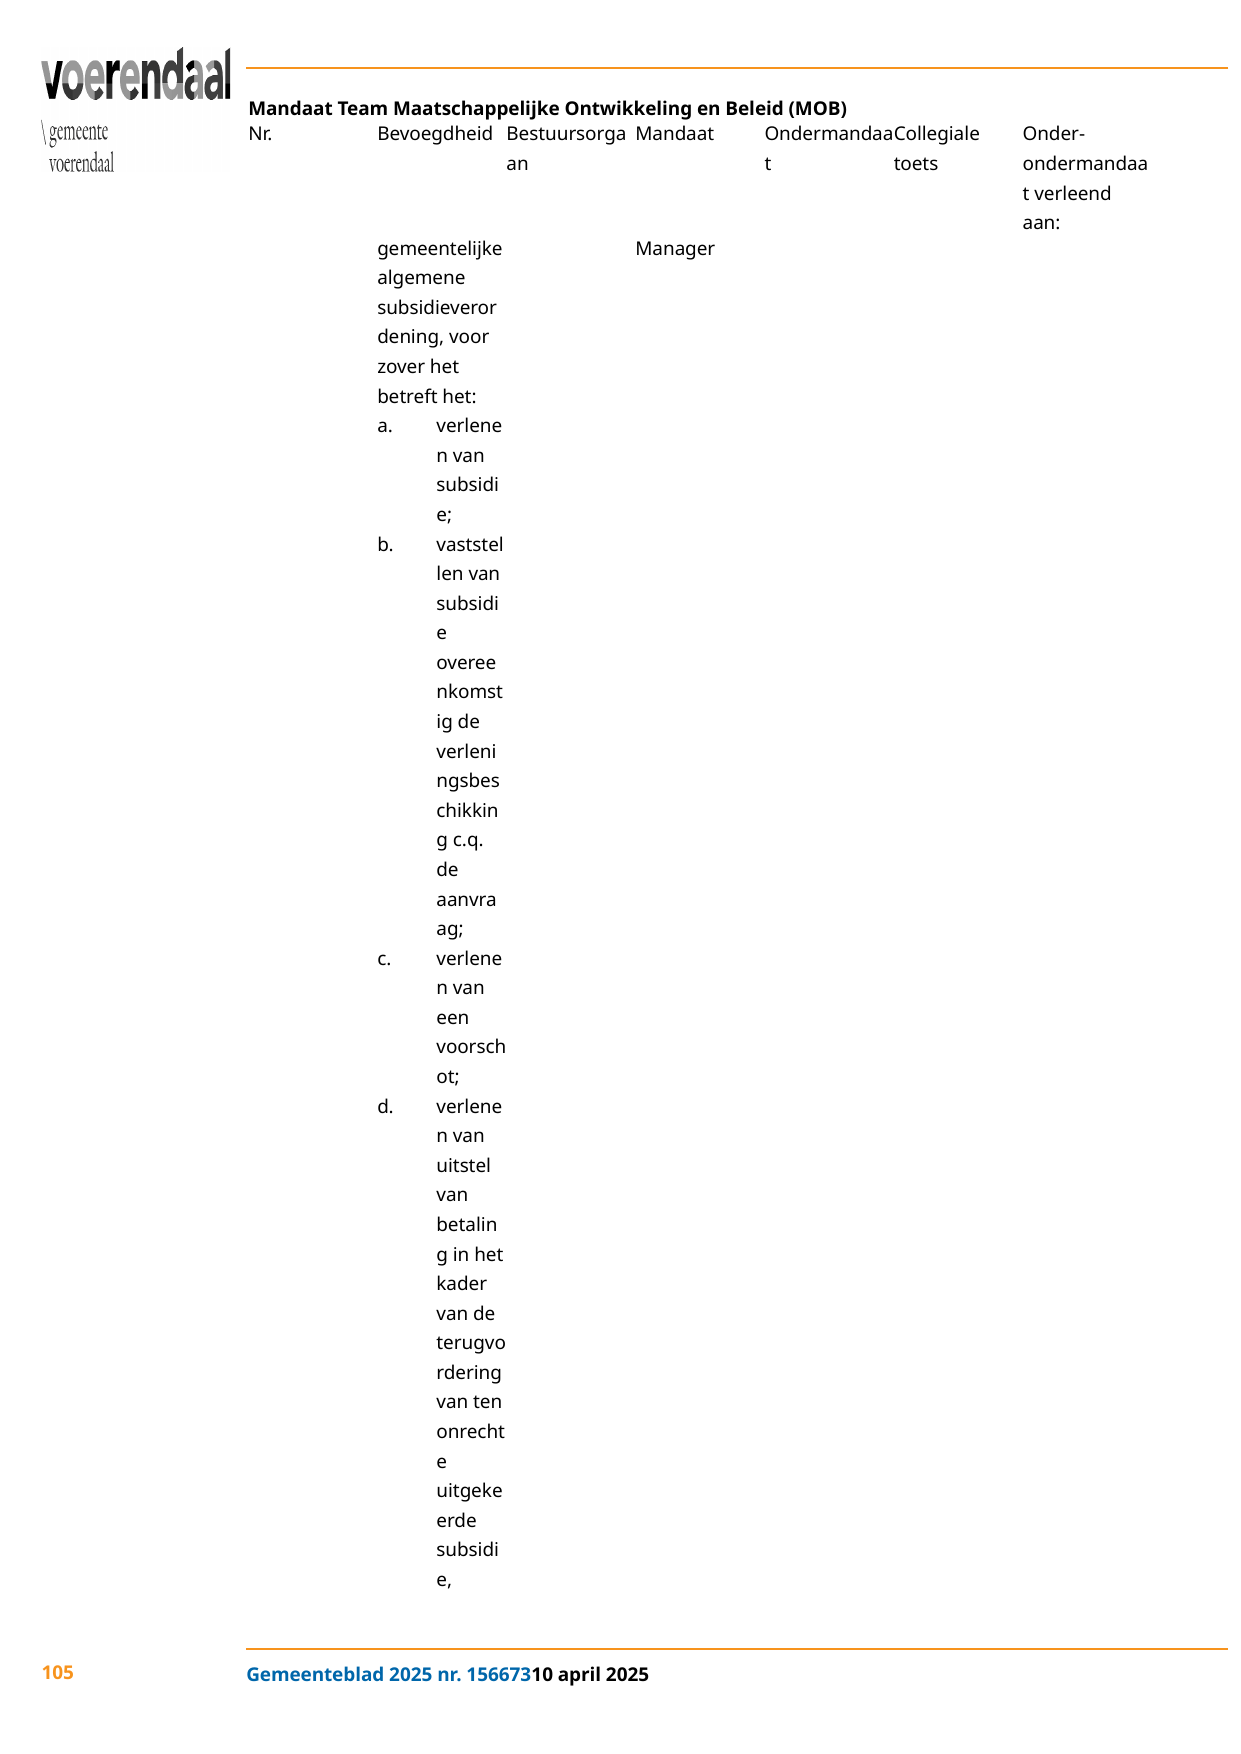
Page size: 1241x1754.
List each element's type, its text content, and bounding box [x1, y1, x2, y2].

table_header Mandaat Team Maatschappelijke Ontwikkeling en Beleid (MOB) [248, 95, 1152, 121]
table_cell Manager [635, 235, 764, 1592]
table_cell Collegiale toets [894, 121, 1022, 235]
table_cell [1023, 235, 1152, 1592]
table_cell [248, 235, 377, 1592]
table_cell [506, 235, 635, 1592]
table_cell Mandaat [635, 121, 764, 235]
table_cell Onder-ondermandaat verleend aan: [1023, 121, 1152, 235]
table_cell Ondermandaat [764, 121, 893, 235]
picture [41, 47, 231, 172]
table_cell gemeentelijke algemene subsidieverordening, voor zover het betreft het: verlenen van subsidie; vaststellen van subsidie overeenkomstig de verleningsbeschikking c.q. de aanvraag; verlenen van een voorschot; verlenen van uitstel van betaling in het kader van de terugvordering van ten onrechte uitgekeerde subsidie, [377, 235, 506, 1592]
table_cell Nr. [248, 121, 377, 235]
table_cell [764, 235, 893, 1592]
table_cell Bestuursorgaan [506, 121, 635, 235]
table_cell Bevoegdheid [377, 121, 506, 235]
table_cell [894, 235, 1022, 1592]
